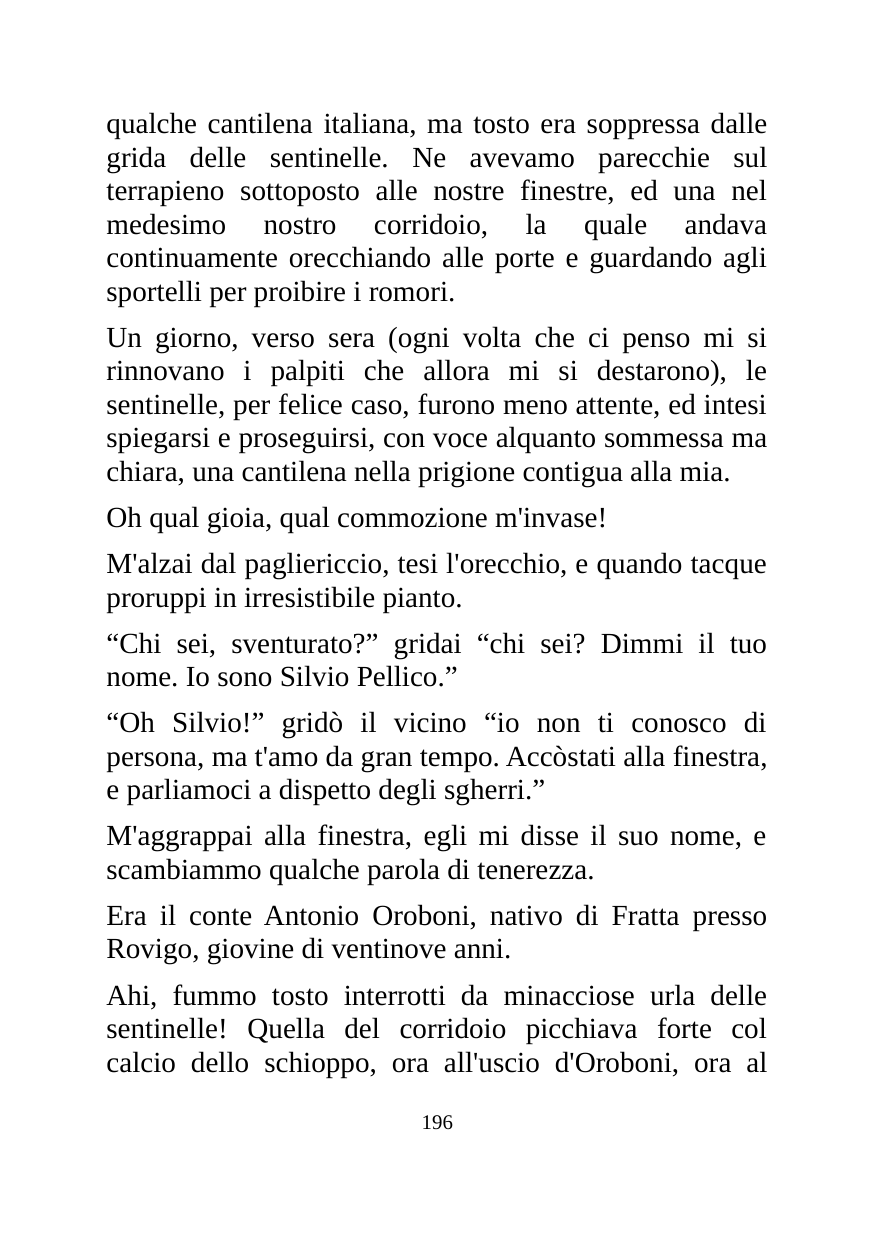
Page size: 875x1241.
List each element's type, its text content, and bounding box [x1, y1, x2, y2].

text M'alzai dal pagliericcio, tesi l'orecchio, e quando tacque proruppi in irresistibile pianto. [106, 546, 768, 613]
text M'aggrappai alla finestra, egli mi disse il suo nome, e scambiammo qualche parola di tenerezza. [106, 818, 768, 886]
text Un giorno, verso sera (ogni volta che ci penso mi si rinnovano i palpiti che allora mi si destarono), le sentinelle, per felice caso, furono meno attente, ed intesi spiegarsi e proseguirsi, con voce alquanto sommessa ma chiara, una cantilena nella prigione contigua alla mia. [106, 320, 768, 488]
text Ahi, fummo tosto interrotti da minacciose urla delle sentinelle! Quella del corridoio picchiava forte col calcio dello schioppo, ora all'uscio d'Oroboni, ora al [106, 978, 768, 1078]
text Oh qual gioia, qual commozione m'invase! [106, 500, 768, 534]
text “Chi sei, sventurato?” gridai “chi sei? Dimmi il tuo nome. Io sono Silvio Pellico.” [106, 626, 768, 693]
text qualche cantilena italiana, ma tosto era soppressa dalle grida delle sentinelle. Ne avevamo parecchie sul terrapieno sottoposto alle nostre finestre, ed una nel medesimo nostro corridoio, la quale andava continuamente orecchiando alle porte e guardando agli sportelli per proibire i romori. [106, 106, 768, 307]
text “Oh Silvio!” gridò il vicino “io non ti conosco di persona, ma t'amo da gran tempo. Accòstati alla finestra, e parliamoci a dispetto degli sgherri.” [106, 705, 768, 806]
text Era il conte Antonio Oroboni, nativo di Fratta presso Rovigo, giovine di ventinove anni. [106, 898, 768, 965]
